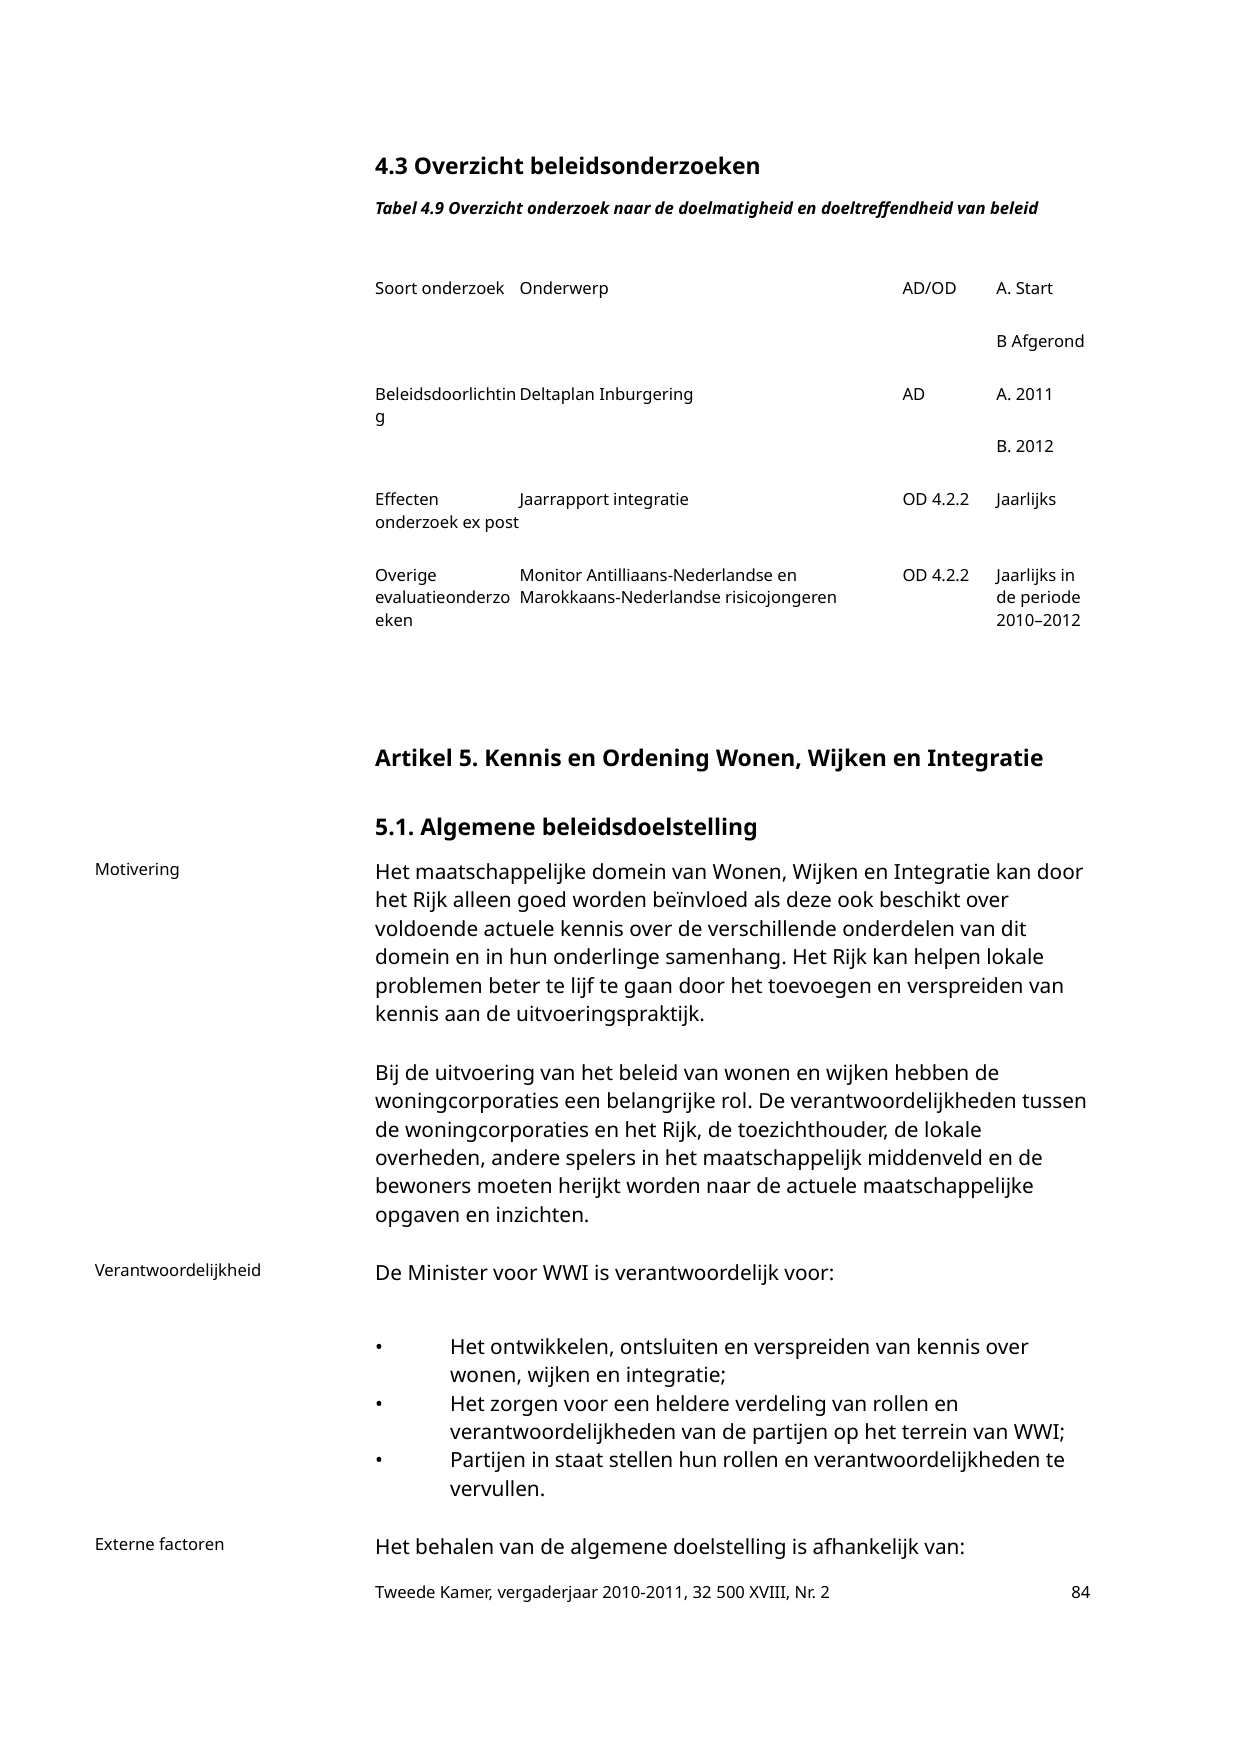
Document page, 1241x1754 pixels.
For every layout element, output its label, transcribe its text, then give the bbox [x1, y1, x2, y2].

table_header Soort onderzoek [375, 277, 519, 382]
text Motivering [94, 857, 328, 880]
table_cell Deltaplan Inburgering [519, 382, 902, 488]
table_cell Overige evaluatieonderzoeken [375, 563, 519, 661]
list Het zorgen voor een heldere verdeling van rollen en verantwoordelijkheden van de partijen op het terrein van WWI; [375, 1389, 1090, 1446]
table_cell Jaarlijks [996, 488, 1090, 563]
text Het maatschappelijke domein van Wonen, Wijken en Integratie kan door het Rijk alleen goed worden beïnvloed als deze ook beschikt over voldoende actuele kennis over de verschillende onderdelen van dit domein en in hun onderlinge samenhang. Het Rijk kan helpen lokale problemen beter te lijf te gaan door het toevoegen en verspreiden van kennis aan de uitvoeringspraktijk. [375, 857, 1090, 1028]
table_cell A. 2011 B. 2012 [996, 382, 1090, 488]
table_header A. Start B Afgerond [996, 277, 1090, 382]
table_cell Monitor Antilliaans-Nederlandse en Marokkaans-Nederlandse risicojongeren [519, 563, 902, 661]
text Verantwoordelijkheid [94, 1258, 328, 1281]
text Tabel 4.9 Overzicht onderzoek naar de doelmatigheid en doeltreffendheid van beleid [375, 196, 1090, 219]
subtitle 4.3 Overzicht beleidsonderzoeken [375, 150, 1090, 181]
table_header Onderwerp [519, 277, 902, 382]
table_cell Beleidsdoorlichting [375, 382, 519, 488]
list Partijen in staat stellen hun rollen en verantwoordelijkheden te vervullen. [375, 1446, 1090, 1502]
text Het behalen van de algemene doelstelling is afhankelijk van: [375, 1532, 1090, 1561]
table_cell Effecten onderzoek ex post [375, 488, 519, 563]
table_cell AD [902, 382, 996, 488]
text Bij de uitvoering van het beleid van wonen en wijken hebben de woningcorporaties een belangrijke rol. De verantwoordelijkheden tussen de woningcorporaties en het Rijk, de toezichthouder, de lokale overheden, andere spelers in het maatschappelijk middenveld en de bewoners moeten herijkt worden naar de actuele maatschappelijke opgaven en inzichten. [375, 1058, 1090, 1228]
text Externe factoren [94, 1532, 328, 1555]
table_cell Jaarlijks in de periode 2010–2012 [996, 563, 1090, 661]
table_cell Jaarrapport integratie [519, 488, 902, 563]
subtitle Artikel 5. Kennis en Ordening Wonen, Wijken en Integratie [375, 742, 1090, 773]
list Het ontwikkelen, ontsluiten en verspreiden van kennis over wonen, wijken en integratie; [375, 1332, 1090, 1389]
text De Minister voor WWI is verantwoordelijk voor: [375, 1258, 1090, 1287]
subtitle 5.1. Algemene beleidsdoelstelling [375, 811, 1090, 842]
table_cell OD 4.2.2 [902, 563, 996, 661]
text [94, 1281, 328, 1288]
table_header AD/OD [902, 277, 996, 382]
table_cell OD 4.2.2 [902, 488, 996, 563]
text [94, 1555, 328, 1562]
